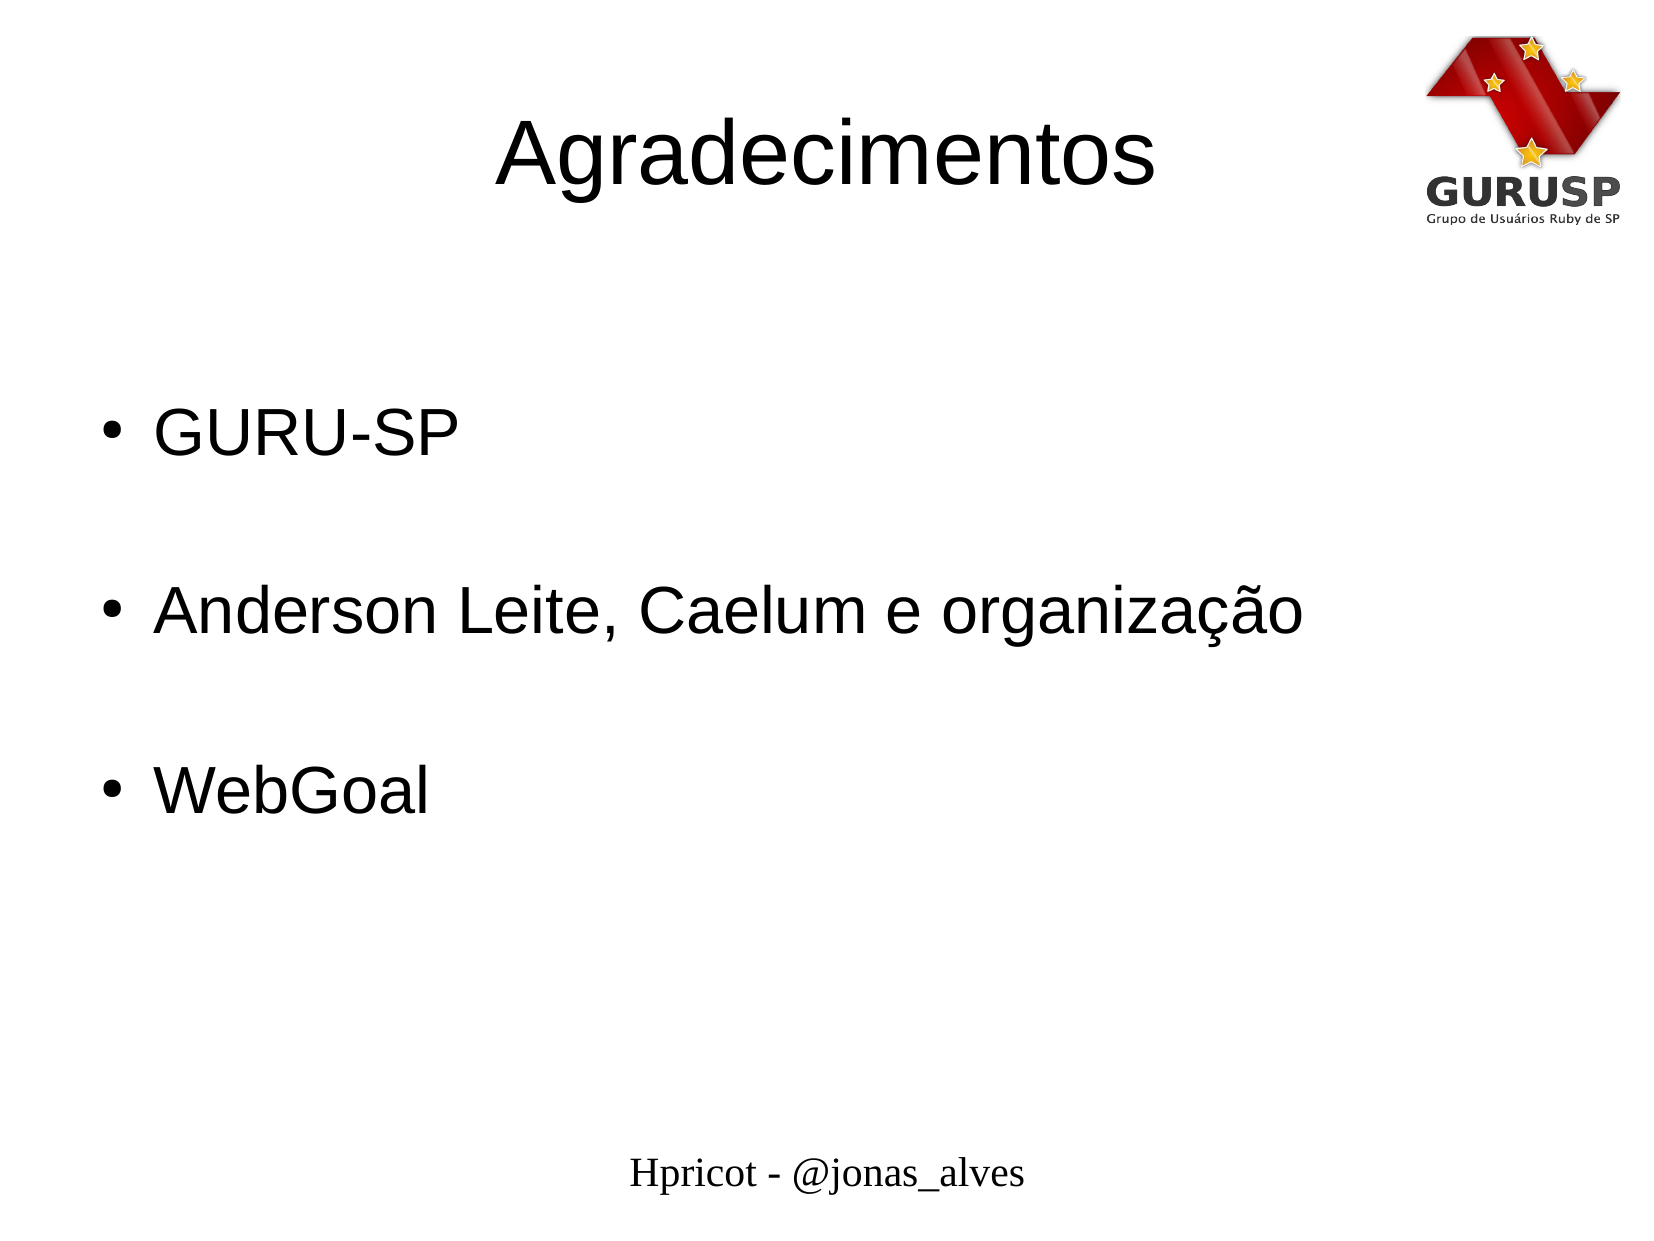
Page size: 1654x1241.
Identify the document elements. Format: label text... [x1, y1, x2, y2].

list GURU-SP Anderson Leite, Caelum e organização WebGoal [82, 290, 1571, 1109]
picture [1425, 36, 1621, 225]
title Agradecimentos [82, 56, 1571, 250]
